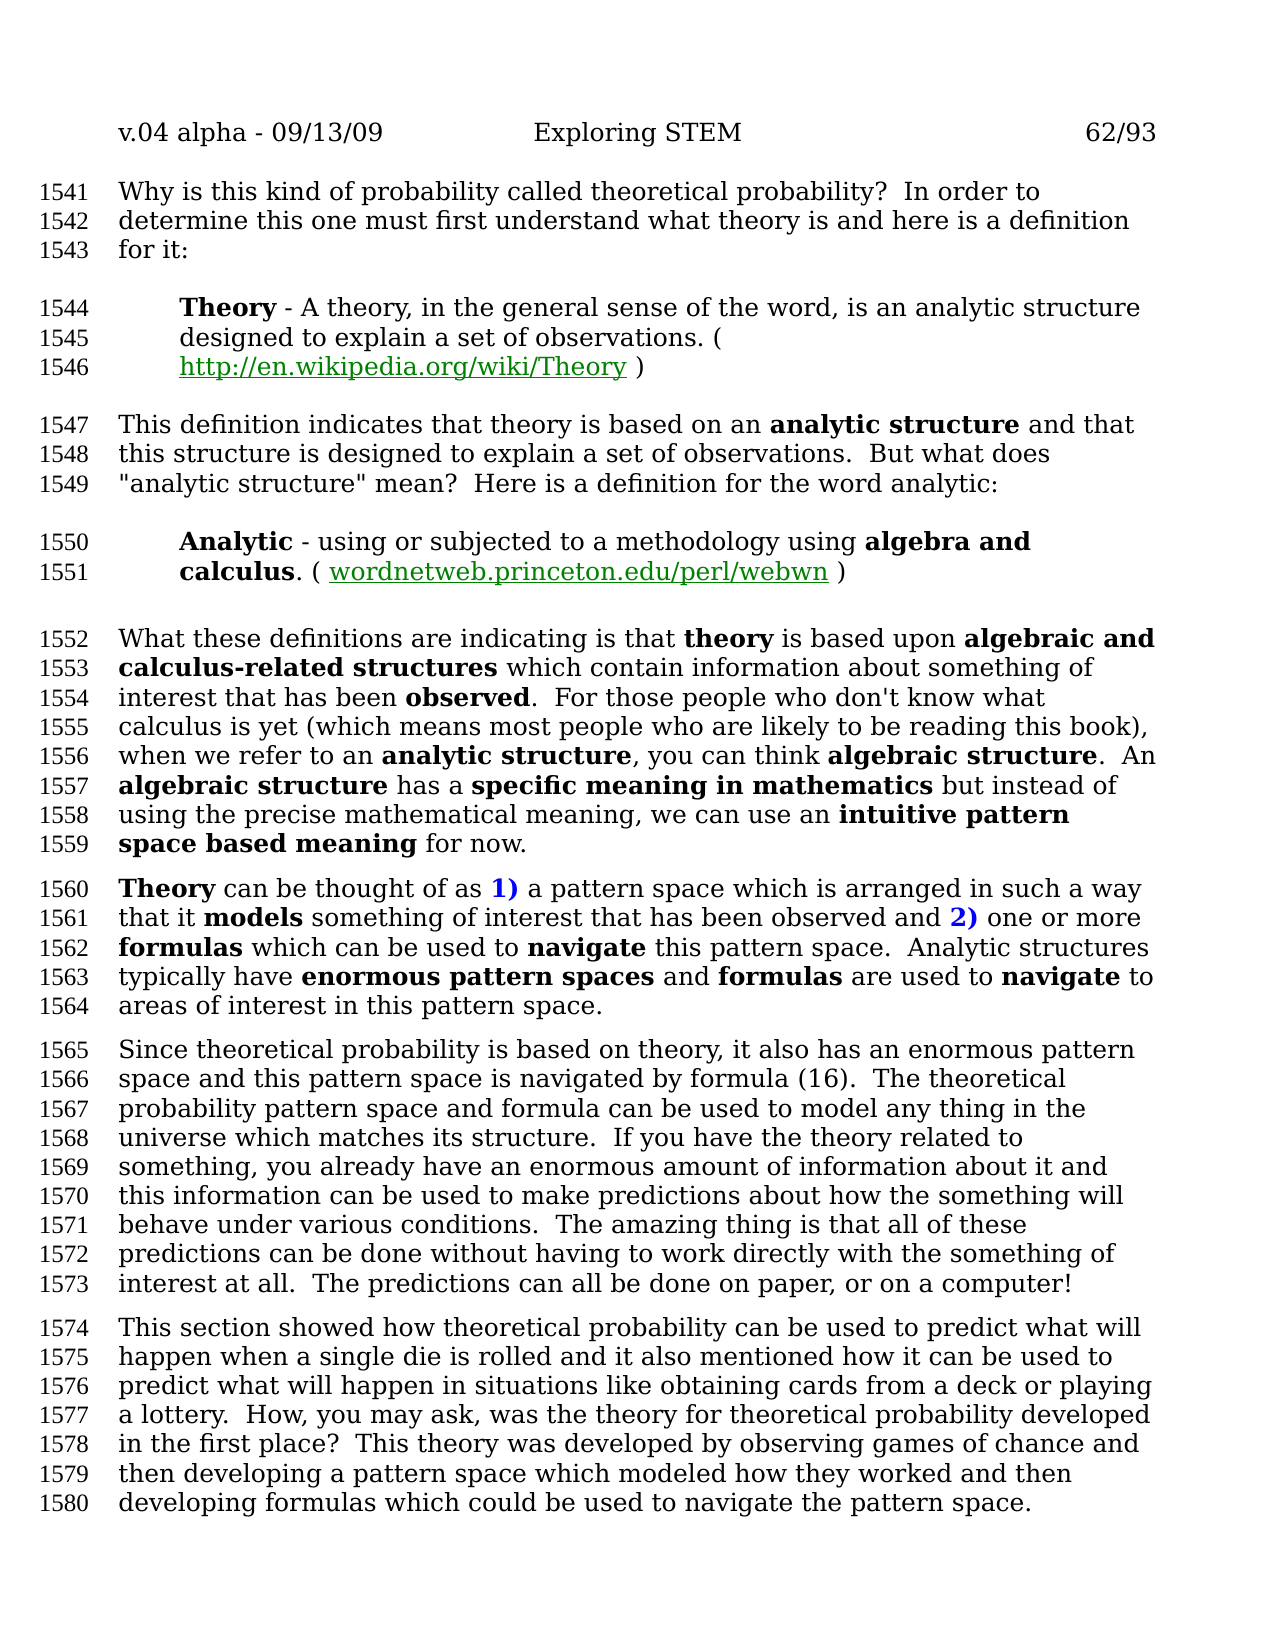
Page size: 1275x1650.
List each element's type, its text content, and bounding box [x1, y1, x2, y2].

text Theory - A theory, in the general sense of the word, is an analytic structure designed to explain a set of observations. ( http://en.wikipedia.org/wiki/Theory ) [179, 293, 1157, 381]
text Theory can be thought of as 1) a pattern space which is arranged in such a way that it models something of interest that has been observed and 2) one or more formulas which can be used to navigate this pattern space. Analytic structures typically have enormous pattern spaces and formulas are used to navigate to areas of interest in this pattern space. [118, 874, 1157, 1021]
text This section showed how theoretical probability can be used to predict what will happen when a single die is rolled and it also mentioned how it can be used to predict what will happen in situations like obtaining cards from a deck or playing a lottery. How, you may ask, was the theory for theoretical probability developed in the first place? This theory was developed by observing games of chance and then developing a pattern space which modeled how they worked and then developing formulas which could be used to navigate the pattern space. [118, 1313, 1157, 1517]
text Why is this kind of probability called theoretical probability? In order to determine this one must first understand what theory is and here is a definition for it: [118, 177, 1157, 264]
text This definition indicates that theory is based on an analytic structure and that this structure is designed to explain a set of observations. But what does "analytic structure" mean? Here is a definition for the word analytic: [118, 410, 1157, 498]
text Since theoretical probability is based on theory, it also has an enormous pattern space and this pattern space is navigated by formula (16). The theoretical probability pattern space and formula can be used to model any thing in the universe which matches its structure. If you have the theory related to something, you already have an enormous amount of information about it and this information can be used to make predictions about how the something will behave under various conditions. The amazing thing is that all of these predictions can be done without having to work directly with the something of interest at all. The predictions can all be done on paper, or on a computer! [118, 1036, 1157, 1298]
text Analytic - using or subjected to a methodology using algebra and calculus. ( wordnetweb.princeton.edu/perl/webwn ) [179, 527, 1157, 586]
text What these definitions are indicating is that theory is based upon algebraic and calculus-related structures which contain information about something of interest that has been observed. For those people who don't know what calculus is yet (which means most people who are likely to be reading this book), when we refer to an analytic structure, you can think algebraic structure. An algebraic structure has a specific meaning in mathematics but instead of using the precise mathematical meaning, we can use an intuitive pattern space based meaning for now. [118, 624, 1157, 859]
